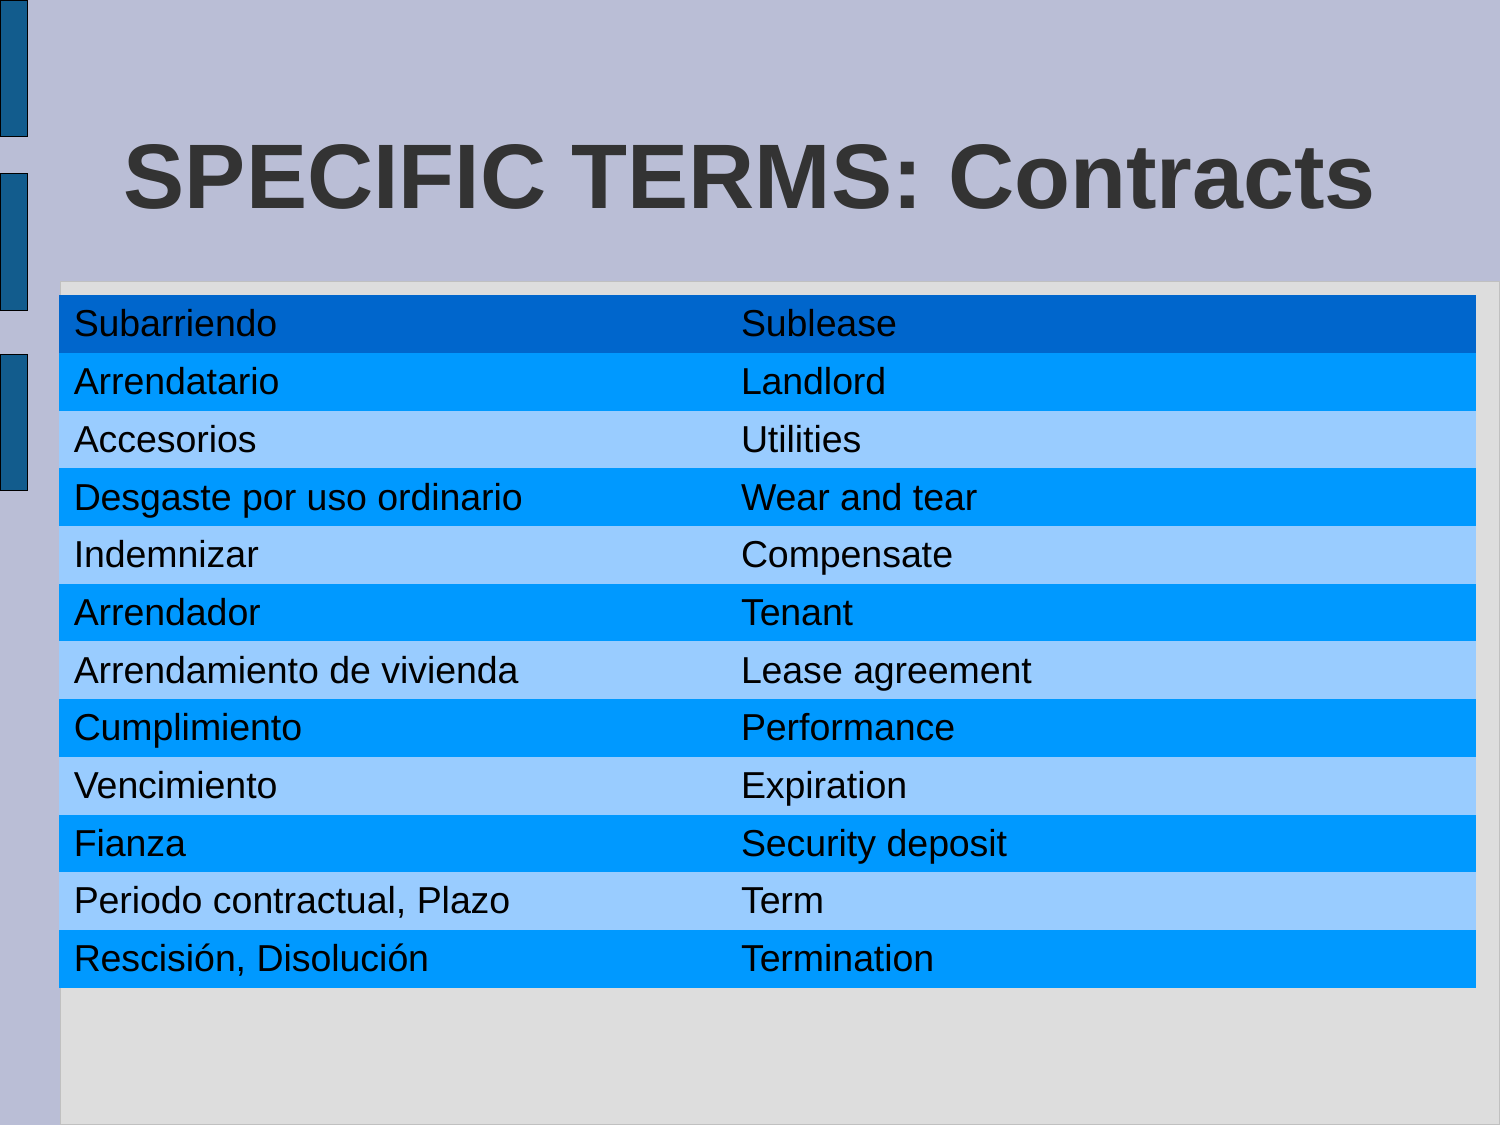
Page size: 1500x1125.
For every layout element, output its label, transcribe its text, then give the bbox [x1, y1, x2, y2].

table_cell Vencimiento [59, 757, 726, 815]
table_cell Lease agreement [726, 641, 1476, 699]
table_cell Indemnizar [59, 526, 726, 584]
table_cell Arrendatario [59, 353, 726, 411]
table_cell Desgaste por uso ordinario [59, 468, 726, 526]
table_header Subarriendo [59, 295, 726, 353]
table_cell Arrendamiento de vivienda [59, 641, 726, 699]
table_cell Accesorios [59, 411, 726, 468]
table_cell Tenant [726, 584, 1476, 641]
table_header Sublease [726, 295, 1476, 353]
table_cell Rescisión, Disolución [59, 930, 726, 988]
table_cell Utilities [726, 411, 1476, 468]
table_cell Fianza [59, 815, 726, 872]
table_cell Periodo contractual, Plazo [59, 872, 726, 930]
table_cell Expiration [726, 757, 1476, 815]
table_cell Cumplimiento [59, 699, 726, 757]
title SPECIFIC TERMS: Contracts [110, 82, 1392, 271]
table_cell Wear and tear [726, 468, 1476, 526]
table_cell Performance [726, 699, 1476, 757]
table_cell Landlord [726, 353, 1476, 411]
table_cell Termination [726, 930, 1476, 988]
table_cell Arrendador [59, 584, 726, 641]
table_cell Term [726, 872, 1476, 930]
table_cell Security deposit [726, 815, 1476, 872]
table_cell Compensate [726, 526, 1476, 584]
